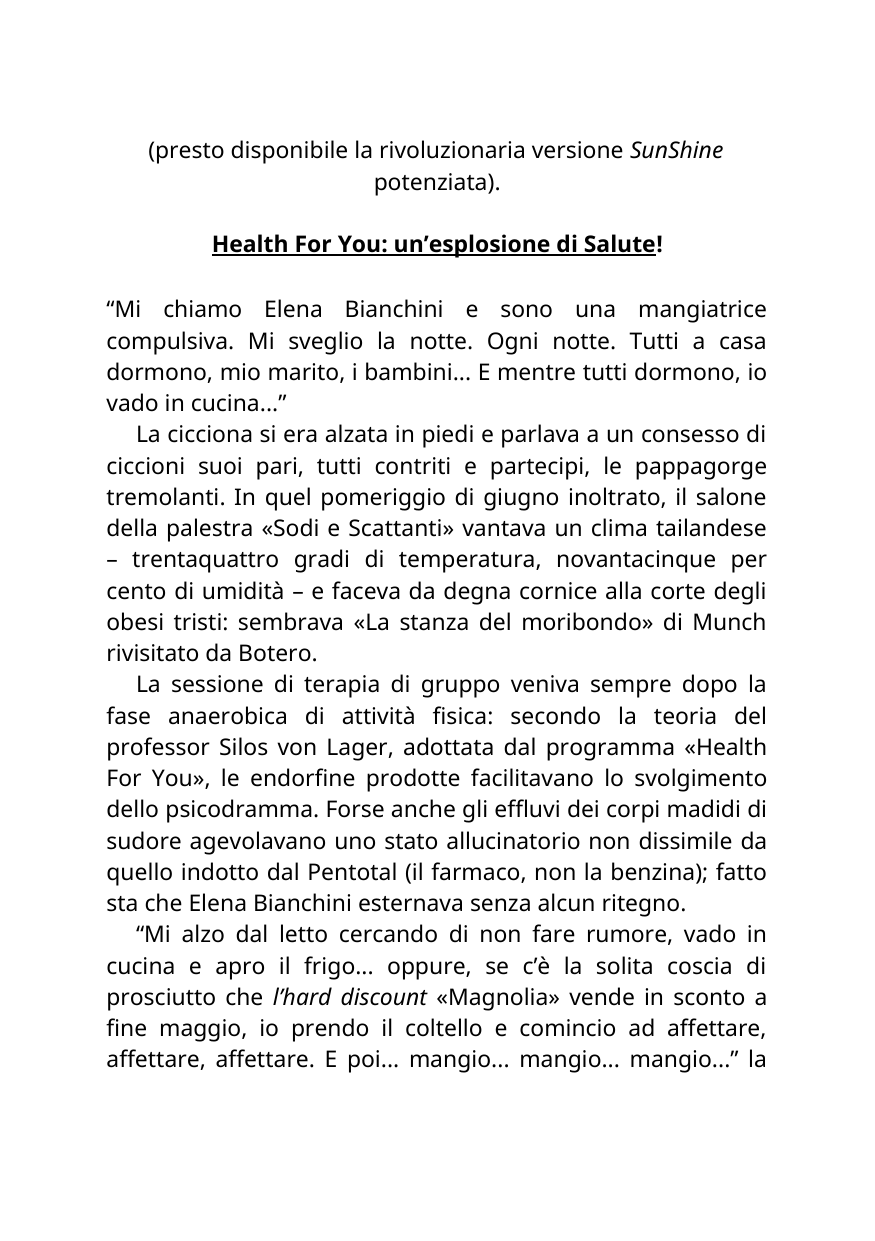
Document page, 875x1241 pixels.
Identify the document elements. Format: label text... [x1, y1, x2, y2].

text “Mi alzo dal letto cercando di non fare rumore, vado in cucina e apro il frigo... oppure, se c’è la solita coscia di prosciutto che l’hard discount «Magnolia» vende in sconto a fine maggio, io prendo il coltello e comincio ad affettare, affettare, affettare. E poi... mangio... mangio... mangio...” la [106, 918, 768, 1074]
text Health For You: un’esplosione di Salute! [106, 228, 768, 259]
text La sessione di terapia di gruppo veniva sempre dopo la fase anaerobica di attività fisica: secondo la teoria del professor Silos von Lager, adottata dal programma «Health For You», le endorfine prodotte facilitavano lo svolgimento dello psicodramma. Forse anche gli effluvi dei corpi madidi di sudore agevolavano uno stato allucinatorio non dissimile da quello indotto dal Pentotal (il farmaco, non la benzina); fatto sta che Elena Bianchini esternava senza alcun ritegno. [106, 668, 768, 918]
text La cicciona si era alzata in piedi e parlava a un consesso di ciccioni suoi pari, tutti contriti e partecipi, le pappagorge tremolanti. In quel pomeriggio di giugno inoltrato, il salone della palestra «Sodi e Scattanti» vantava un clima tailandese – trentaquattro gradi di temperatura, novantacinque per cento di umidità – e faceva da degna cornice alla corte degli obesi tristi: sembrava «La stanza del moribondo» di Munch rivisitato da Botero. [106, 418, 768, 668]
text “Mi chiamo Elena Bianchini e sono una mangiatrice compulsiva. Mi sveglio la notte. Ogni notte. Tutti a casa dormono, mio marito, i bambini... E mentre tutti dormono, io vado in cucina...” [106, 293, 768, 418]
text (presto disponibile la rivoluzionaria versione SunShine potenziata). [106, 134, 768, 197]
